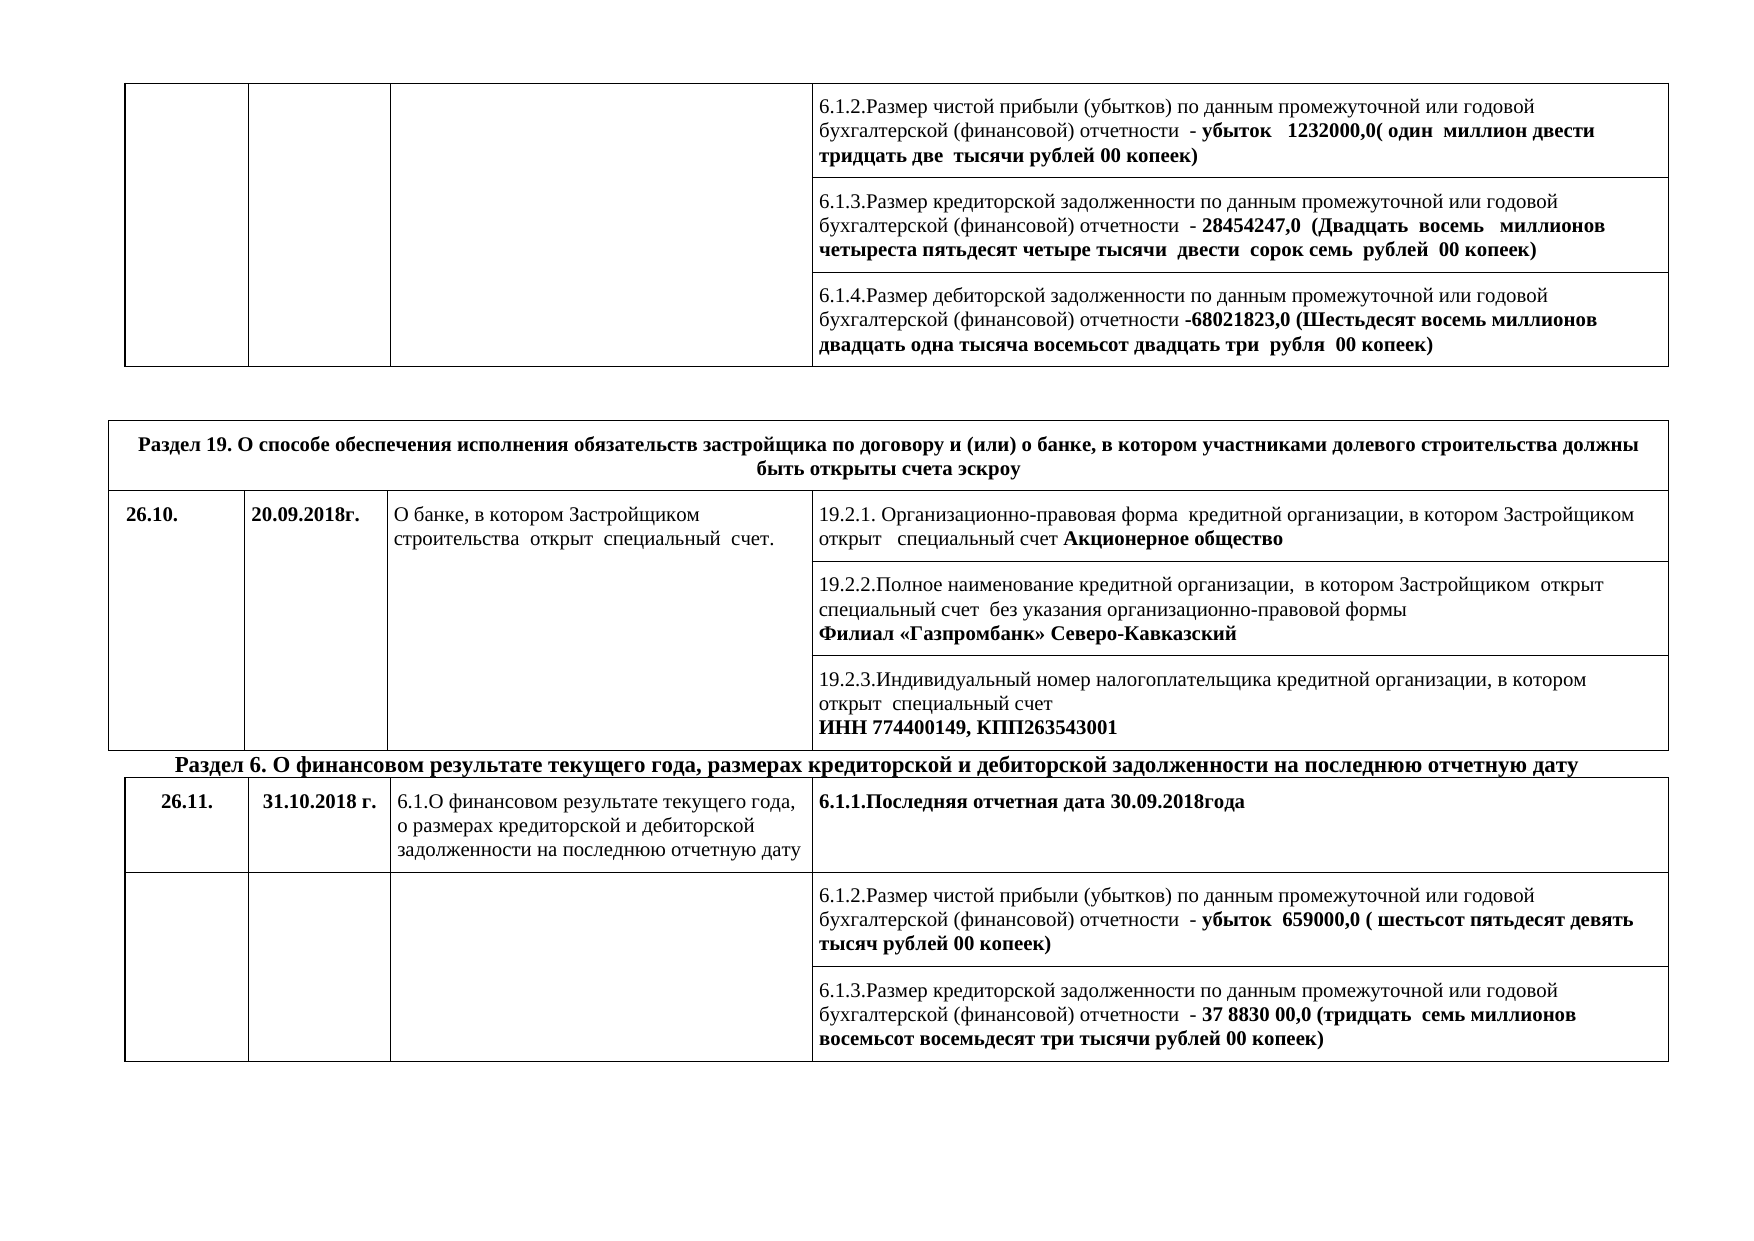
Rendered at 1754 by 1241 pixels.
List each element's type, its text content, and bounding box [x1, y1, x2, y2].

table_header 6.1.1.Последняя отчетная дата 30.09.2018года [813, 778, 1668, 872]
table_cell 26.10. [109, 491, 244, 750]
table_cell 20.09.2018г. [245, 491, 387, 750]
table_cell 19.2.2.Полное наименование кредитной организации, в котором Застройщиком открыт специальный счет без указания организационно-правовой формы Филиал «Газпромбанк» Северо-Кавказский [813, 562, 1668, 655]
table_cell [391, 84, 812, 366]
table_cell [391, 873, 812, 1061]
text Раздел 6. О финансовом результате текущего года, размерах кредиторской и дебиторской задолженности на последнюю отчетную дату [118, 751, 1636, 777]
table_cell О банке, в котором Застройщиком строительства открыт специальный счет. [388, 491, 812, 750]
table_header Раздел 19. О способе обеспечения исполнения обязательств застройщика по договору и (или) о банке, в котором участниками долевого строительства должны быть открыты счета эскроу [109, 421, 1668, 490]
table_cell 6.1.3.Размер кредиторской задолженности по данным промежуточной или годовой бухгалтерской (финансовой) отчетности - 28454247,0 (Двадцать восемь миллионов четыреста пятьдесят четыре тысячи двести сорок семь рублей 00 копеек) [813, 178, 1668, 272]
table_cell 19.2.3.Индивидуальный номер налогоплательщика кредитной организации, в котором открыт специальный счет ИНН 774400149, КПП263543001 [813, 656, 1668, 750]
table_cell [126, 873, 248, 1061]
table_cell 6.1.2.Размер чистой прибыли (убытков) по данным промежуточной или годовой бухгалтерской (финансовой) отчетности - убыток 659000,0 ( шестьсот пятьдесят девять тысяч рублей 00 копеек) [813, 873, 1668, 966]
table_cell 6.1.2.Размер чистой прибыли (убытков) по данным промежуточной или годовой бухгалтерской (финансовой) отчетности - убыток 1232000,0( один миллион двести тридцать две тысячи рублей 00 копеек) [813, 84, 1668, 177]
table_cell [249, 84, 390, 366]
table_header 31.10.2018 г. [249, 778, 390, 872]
table_cell [249, 873, 390, 1061]
table_cell 6.1.4.Размер дебиторской задолженности по данным промежуточной или годовой бухгалтерской (финансовой) отчетности -68021823,0 (Шестьдесят восемь миллионов двадцать одна тысяча восемьсот двадцать три рубля 00 копеек) [813, 273, 1668, 366]
table_cell 19.2.1. Организационно-правовая форма кредитной организации, в котором Застройщиком открыт специальный счет Акционерное общество [813, 491, 1668, 561]
table_header 26.11. [126, 778, 248, 872]
table_header 6.1.О финансовом результате текущего года, о размерах кредиторской и дебиторской задолженности на последнюю отчетную дату [391, 778, 812, 872]
table_cell [126, 84, 248, 366]
table_cell 6.1.3.Размер кредиторской задолженности по данным промежуточной или годовой бухгалтерской (финансовой) отчетности - 37 8830 00,0 (тридцать семь миллионов восемьсот восемьдесят три тысячи рублей 00 копеек) [813, 967, 1668, 1061]
